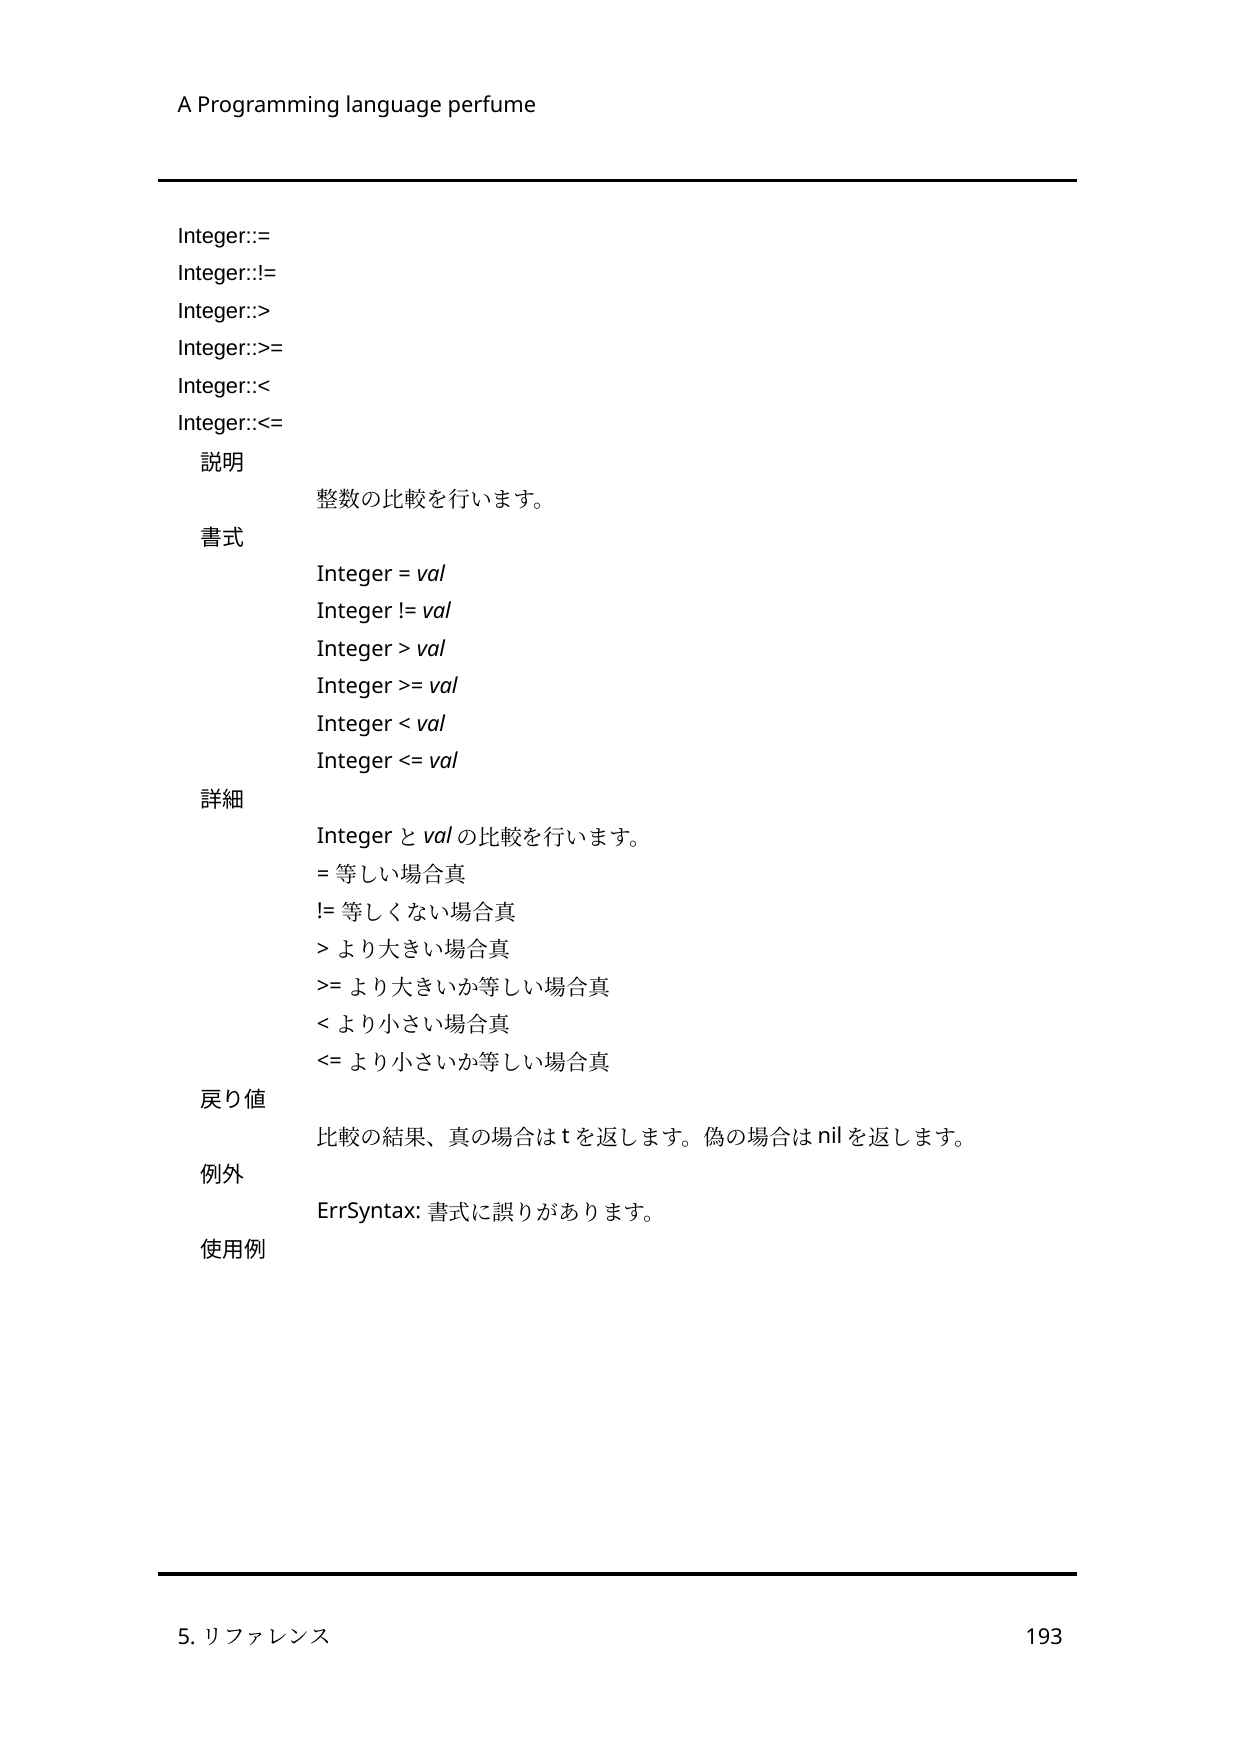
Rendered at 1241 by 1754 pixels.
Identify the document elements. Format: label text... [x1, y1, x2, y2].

subtitle Integer::!= [177, 254, 1063, 292]
table_cell 詳細 [200, 779, 317, 1079]
subtitle Integer::>= [177, 329, 1063, 367]
table_cell 比較の結果、真の場合はtを返します。偽の場合はnilを返します。 [317, 1079, 1063, 1154]
table_cell [317, 1229, 1063, 1304]
table_cell 使用例 [200, 1229, 317, 1304]
table_cell 戻り値 [200, 1079, 317, 1154]
table_cell 例外 [200, 1154, 317, 1229]
table_header 整数の比較を行います。 [317, 442, 1063, 517]
subtitle Integer::> [177, 292, 1063, 329]
subtitle Integer::<= [177, 404, 1063, 442]
subtitle Integer::< [177, 367, 1063, 404]
table_cell Integerとvalの比較を行います。 = 等しい場合真 != 等しくない場合真 > より大きい場合真 >= より大きいか等しい場合真 < より小さい場合真 <= より小さいか等しい場合真 [317, 779, 1063, 1079]
table_cell 書式 [200, 517, 317, 779]
table_cell ErrSyntax: 書式に誤りがあります。 [317, 1154, 1063, 1229]
table_cell Integer = val Integer != val Integer > val Integer >= val Integer < val Integer <= val [317, 517, 1063, 779]
table_header 説明 [200, 442, 317, 517]
subtitle Integer::= [177, 217, 1063, 254]
